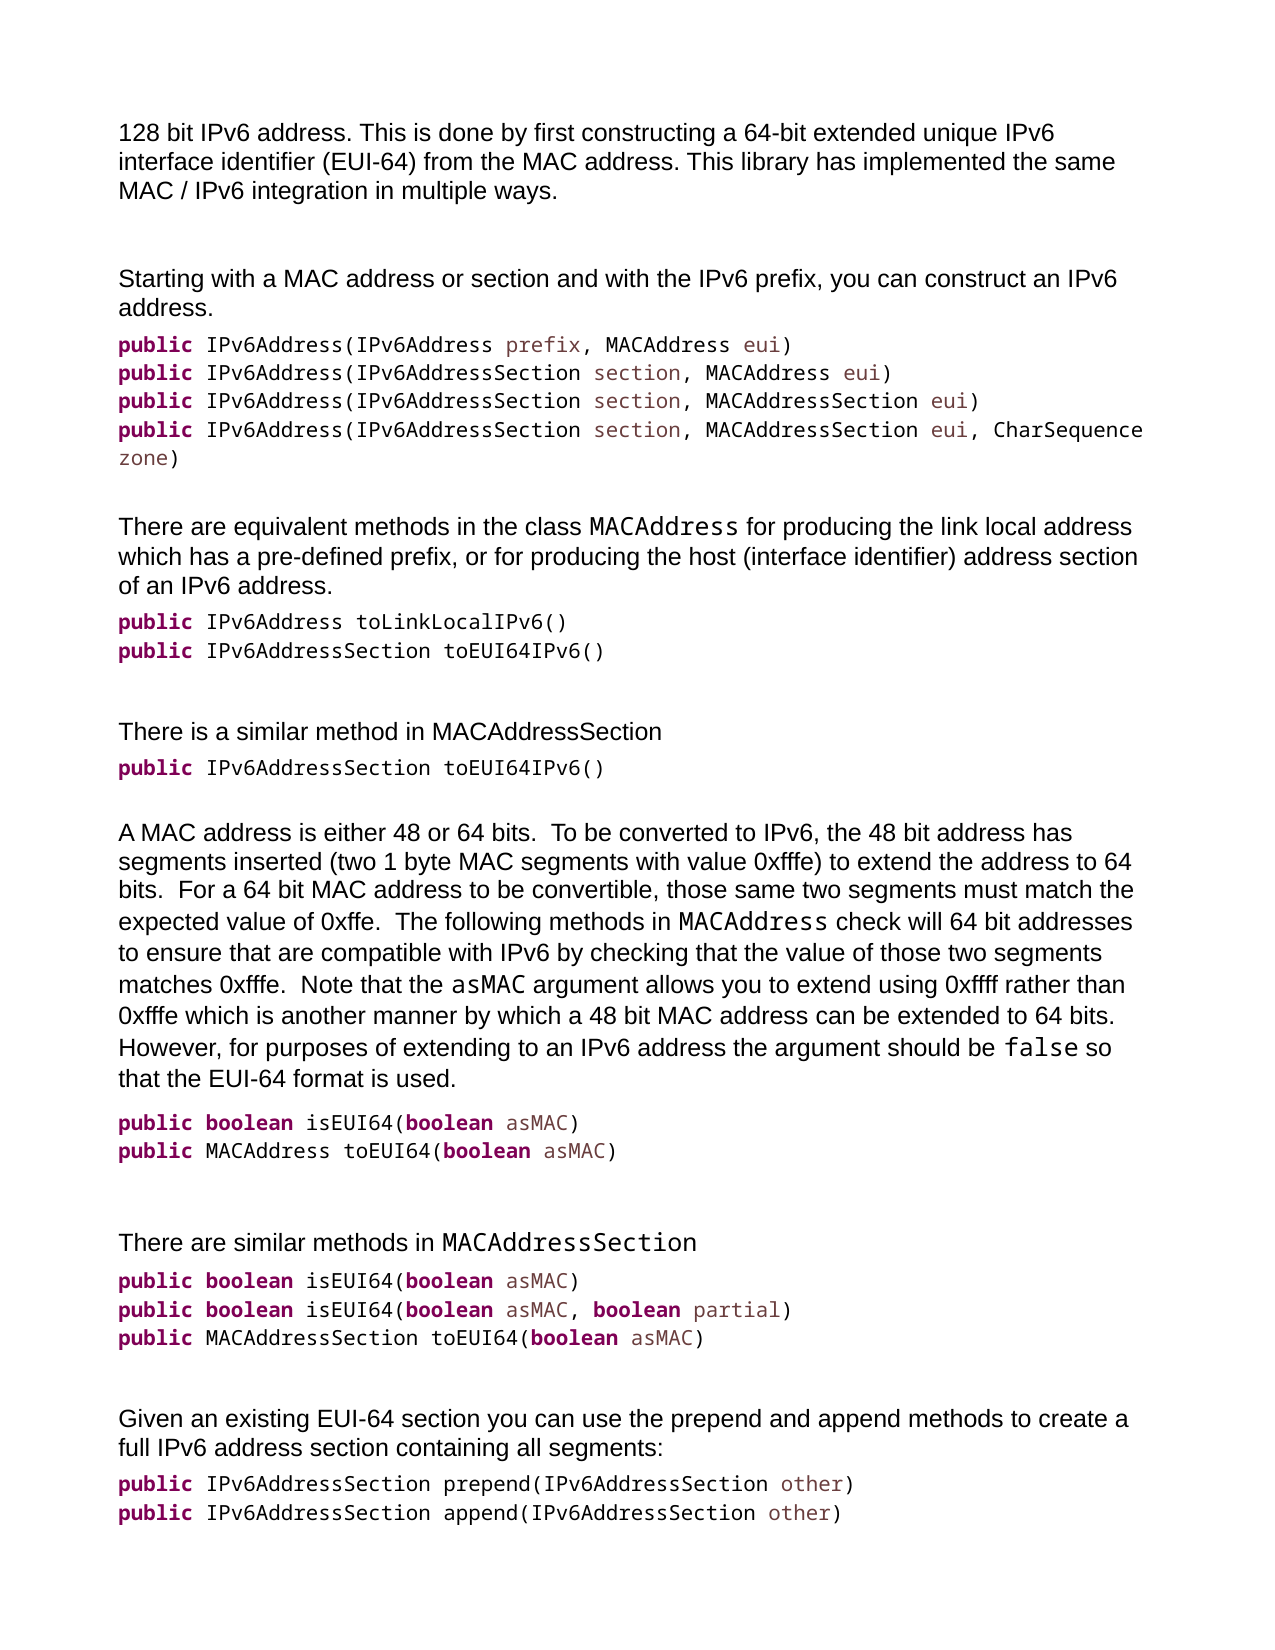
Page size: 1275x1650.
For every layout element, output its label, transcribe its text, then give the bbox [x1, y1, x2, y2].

text public IPv6AddressSection toEUI64IPv6() [118, 753, 1157, 782]
text Given an existing EUI-64 section you can use the prepend and append methods to create a full IPv6 address section containing all segments: [118, 1404, 1157, 1462]
text A MAC address is either 48 or 64 bits. To be converted to IPv6, the 48 bit address has segments inserted (two 1 byte MAC segments with value 0xfffe) to extend the address to 64 bits. For a 64 bit MAC address to be convertible, those same two segments must match the expected value of 0xffe. The following methods in MACAddress check will 64 bit addresses to ensure that are compatible with IPv6 by checking that the value of those two segments matches 0xfffe. Note that the asMAC argument allows you to extend using 0xffff rather than 0xfffe which is another manner by which a 48 bit MAC address can be extended to 64 bits. However, for purposes of extending to an IPv6 address the argument should be false so that the EUI-64 format is used. [118, 818, 1157, 1092]
text Starting with a MAC address or section and with the IPv6 prefix, you can construct an IPv6 address. [118, 264, 1157, 322]
text There are similar methods in MACAddressSection [118, 1225, 1157, 1259]
text public IPv6Address(IPv6AddressSection section, MACAddressSection eui, CharSequence zone) [118, 415, 1157, 472]
text 128 bit IPv6 address. This is done by first constructing a 64-bit extended unique IPv6 interface identifier (EUI-64) from the MAC address. This library has implemented the same MAC / IPv6 integration in multiple ways. [118, 118, 1157, 204]
text There is a similar method in MACAddressSection [118, 717, 1157, 745]
text public IPv6Address(IPv6AddressSection section, MACAddress eui) [118, 358, 1157, 387]
text public IPv6Address toLinkLocalIPv6() public IPv6AddressSection toEUI64IPv6() [118, 607, 1157, 664]
text public boolean isEUI64(boolean asMAC) [118, 1267, 1157, 1295]
text public IPv6Address(IPv6AddressSection section, MACAddressSection eui) [118, 387, 1157, 415]
text public IPv6Address(IPv6Address prefix, MACAddress eui) [118, 330, 1157, 358]
text There are equivalent methods in the class MACAddress for producing the link local address which has a pre-defined prefix, or for producing the host (interface identifier) address section of an IPv6 address. [118, 508, 1157, 600]
text public boolean isEUI64(boolean asMAC) public MACAddress toEUI64(boolean asMAC) [118, 1108, 1157, 1165]
text public MACAddressSection toEUI64(boolean asMAC) [118, 1323, 1157, 1352]
text public IPv6AddressSection prepend(IPv6AddressSection other) [118, 1469, 1157, 1498]
text public boolean isEUI64(boolean asMAC, boolean partial) [118, 1295, 1157, 1323]
text public IPv6AddressSection append(IPv6AddressSection other) [118, 1498, 1157, 1526]
